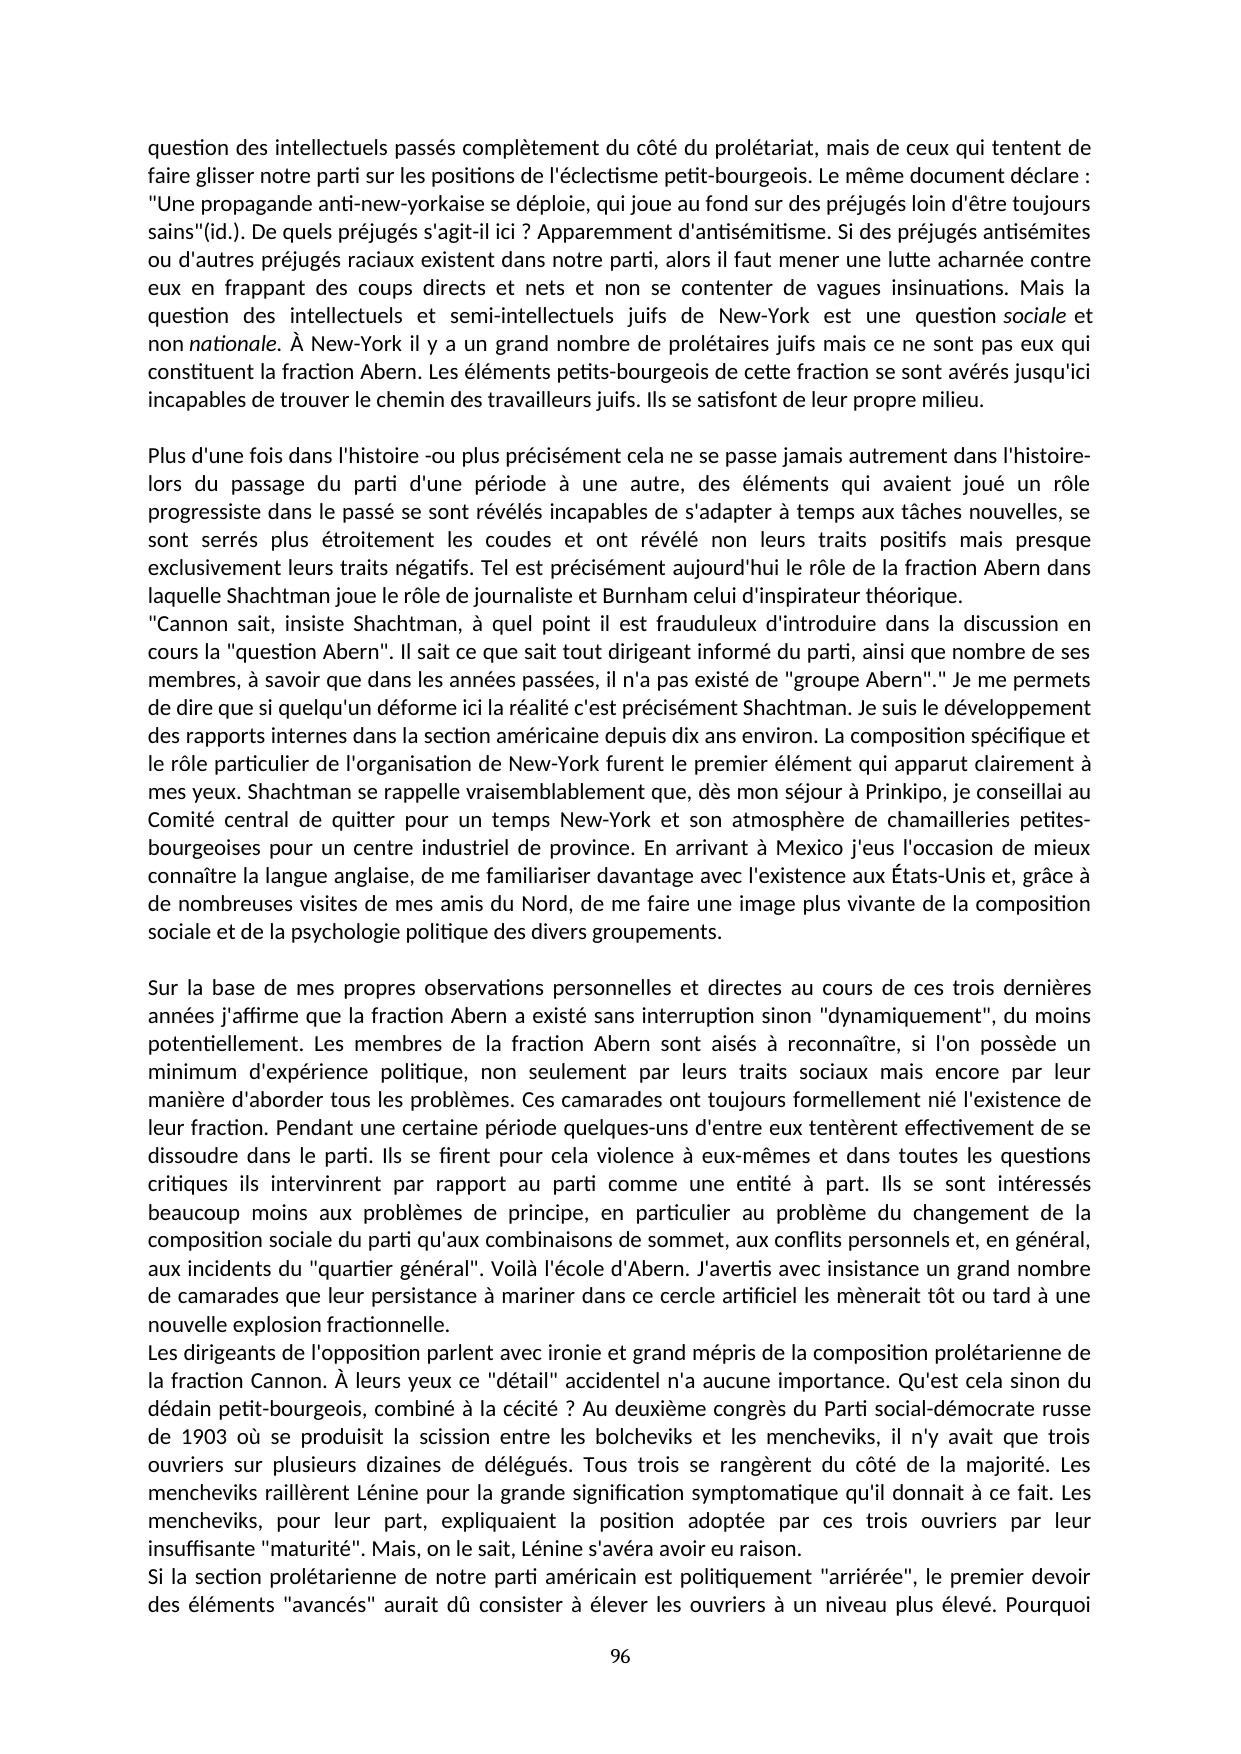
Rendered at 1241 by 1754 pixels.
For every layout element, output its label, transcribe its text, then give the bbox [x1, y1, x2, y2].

text "Cannon sait, insiste Shachtman, à quel point il est frauduleux d'introduire dans la discussion en cours la "question Abern". Il sait ce que sait tout dirigeant informé du parti, ainsi que nombre de ses membres, à savoir que dans les années passées, il n'a pas existé de "groupe Abern"." Je me permets de dire que si quelqu'un déforme ici la réalité c'est précisément Shachtman. Je suis le développement des rapports internes dans la section américaine depuis dix ans environ. La composition spécifique et le rôle particulier de l'organisation de New-York furent le premier élément qui apparut clairement à mes yeux. Shachtman se rappelle vraisemblablement que, dès mon séjour à Prinkipo, je conseillai au Comité central de quitter pour un temps New-York et son atmosphère de chamailleries petites-bourgeoises pour un centre industriel de province. En arrivant à Mexico j'eus l'occasion de mieux connaître la langue anglaise, de me familiariser davantage avec l'existence aux États-Unis et, grâce à de nombreuses visites de mes amis du Nord, de me faire une image plus vivante de la composition sociale et de la psychologie politique des divers groupements. [148, 609, 1093, 945]
text Plus d'une fois dans l'histoire -ou plus précisément cela ne se passe jamais autrement dans l'histoire- lors du passage du parti d'une période à une autre, des éléments qui avaient joué un rôle progressiste dans le passé se sont révélés incapables de s'adapter à temps aux tâches nouvelles, se sont serrés plus étroitement les coudes et ont révélé non leurs traits positifs mais presque exclusivement leurs traits négatifs. Tel est précisément aujourd'hui le rôle de la fraction Abern dans laquelle Shachtman joue le rôle de journaliste et Burnham celui d'inspirateur théorique. [148, 441, 1093, 609]
text question des intellectuels passés complètement du côté du prolétariat, mais de ceux qui tentent de faire glisser notre parti sur les positions de l'éclectisme petit-bourgeois. Le même document déclare : "Une propagande anti-new-yorkaise se déploie, qui joue au fond sur des préjugés loin d'être toujours sains"(id.). De quels préjugés s'agit-il ici ? Apparemment d'antisémitisme. Si des préjugés antisémites ou d'autres préjugés raciaux existent dans notre parti, alors il faut mener une lutte acharnée contre eux en frappant des coups directs et nets et non se contenter de vagues insinuations. Mais la question des intellectuels et semi-intellectuels juifs de New-York est une question sociale et non nationale. À New-York il y a un grand nombre de prolétaires juifs mais ce ne sont pas eux qui constituent la fraction Abern. Les éléments petits-bourgeois de cette fraction se sont avérés jusqu'ici incapables de trouver le chemin des travailleurs juifs. Ils se satisfont de leur propre milieu. [148, 133, 1093, 413]
text Les dirigeants de l'opposition parlent avec ironie et grand mépris de la composition prolétarienne de la fraction Cannon. À leurs yeux ce "détail" accidentel n'a aucune importance. Qu'est cela sinon du dédain petit-bourgeois, combiné à la cécité ? Au deuxième congrès du Parti social-démocrate russe de 1903 où se produisit la scission entre les bolcheviks et les mencheviks, il n'y avait que trois ouvriers sur plusieurs dizaines de délégués. Tous trois se rangèrent du côté de la majorité. Les mencheviks raillèrent Lénine pour la grande signification symptomatique qu'il donnait à ce fait. Les mencheviks, pour leur part, expliquaient la position adoptée par ces trois ouvriers par leur insuffisante "maturité". Mais, on le sait, Lénine s'avéra avoir eu raison. [148, 1338, 1093, 1562]
text Sur la base de mes propres observations personnelles et directes au cours de ces trois dernières années j'affirme que la fraction Abern a existé sans interruption sinon "dynamiquement", du moins potentiellement. Les membres de la fraction Abern sont aisés à reconnaître, si l'on possède un minimum d'expérience politique, non seulement par leurs traits sociaux mais encore par leur manière d'aborder tous les problèmes. Ces camarades ont toujours formellement nié l'existence de leur fraction. Pendant une certaine période quelques-uns d'entre eux tentèrent effectivement de se dissoudre dans le parti. Ils se firent pour cela violence à eux-mêmes et dans toutes les questions critiques ils intervinrent par rapport au parti comme une entité à part. Ils se sont intéressés beaucoup moins aux problèmes de principe, en particulier au problème du changement de la composition sociale du parti qu'aux combinaisons de sommet, aux conflits personnels et, en général, aux incidents du "quartier général". Voilà l'école d'Abern. J'avertis avec insistance un grand nombre de camarades que leur persistance à mariner dans ce cercle artificiel les mènerait tôt ou tard à une nouvelle explosion fractionnelle. [148, 973, 1093, 1338]
text Si la section prolétarienne de notre parti américain est politiquement "arriérée", le premier devoir des éléments "avancés" aurait dû consister à élever les ouvriers à un niveau plus élevé. Pourquoi [148, 1562, 1093, 1618]
